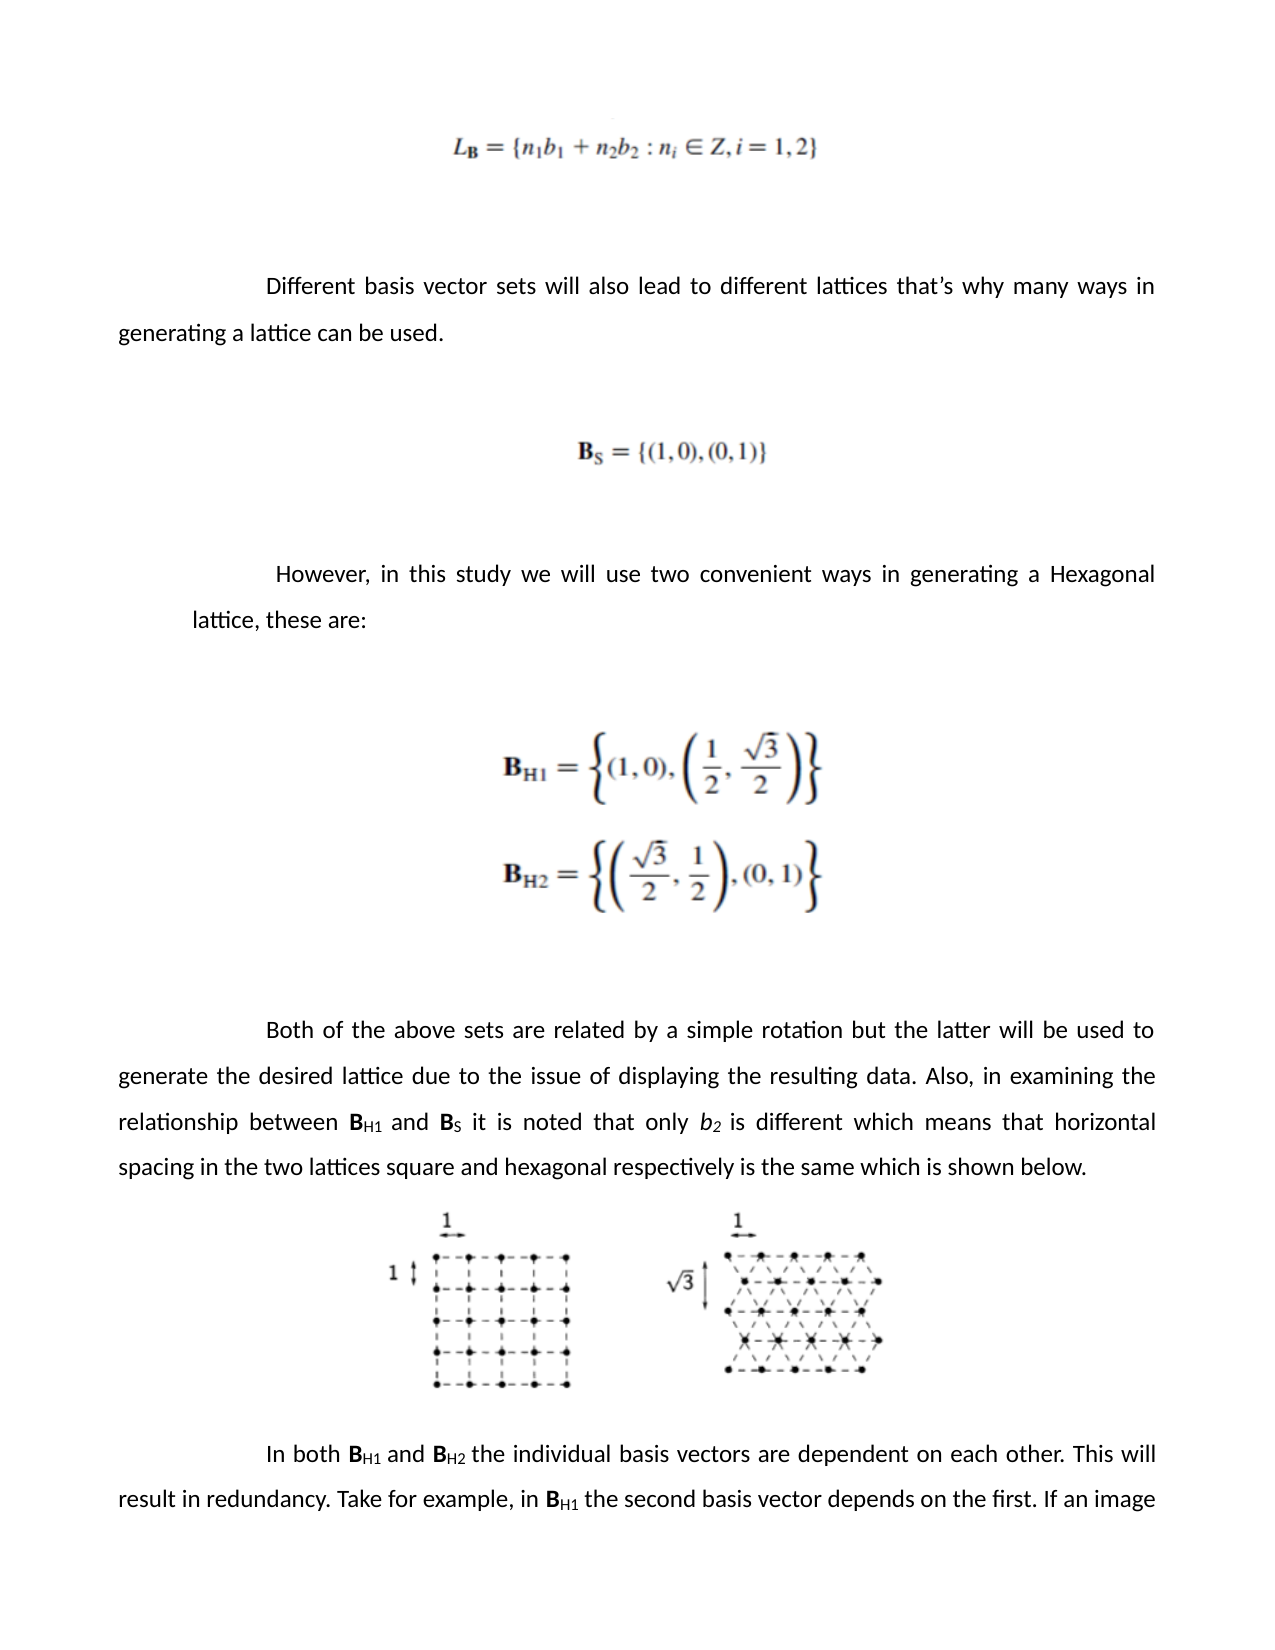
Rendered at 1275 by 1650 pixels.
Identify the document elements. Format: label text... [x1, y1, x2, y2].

text Different basis vector sets will also lead to different lattices that’s why many ways in generating a lattice can be used. [118, 266, 1157, 347]
text Both of the above sets are related by a simple rotation but the latter will be used to generate the desired lattice due to the issue of displaying the resulting data. Also, in examining the relationship between BH1 and BS it is noted that only b2 is different which means that horizontal spacing in the two lattices square and hexagonal respectively is the same which is shown below. [118, 1014, 1157, 1182]
text In both BH1 and BH2 the individual basis vectors are dependent on each other. This will result in redundancy. Take for example, in BH1 the second basis vector depends on the first. If an image [118, 1438, 1157, 1514]
text However, in this study we will use two convenient ways in generating a Hexagonal lattice, these are: [192, 558, 1157, 634]
